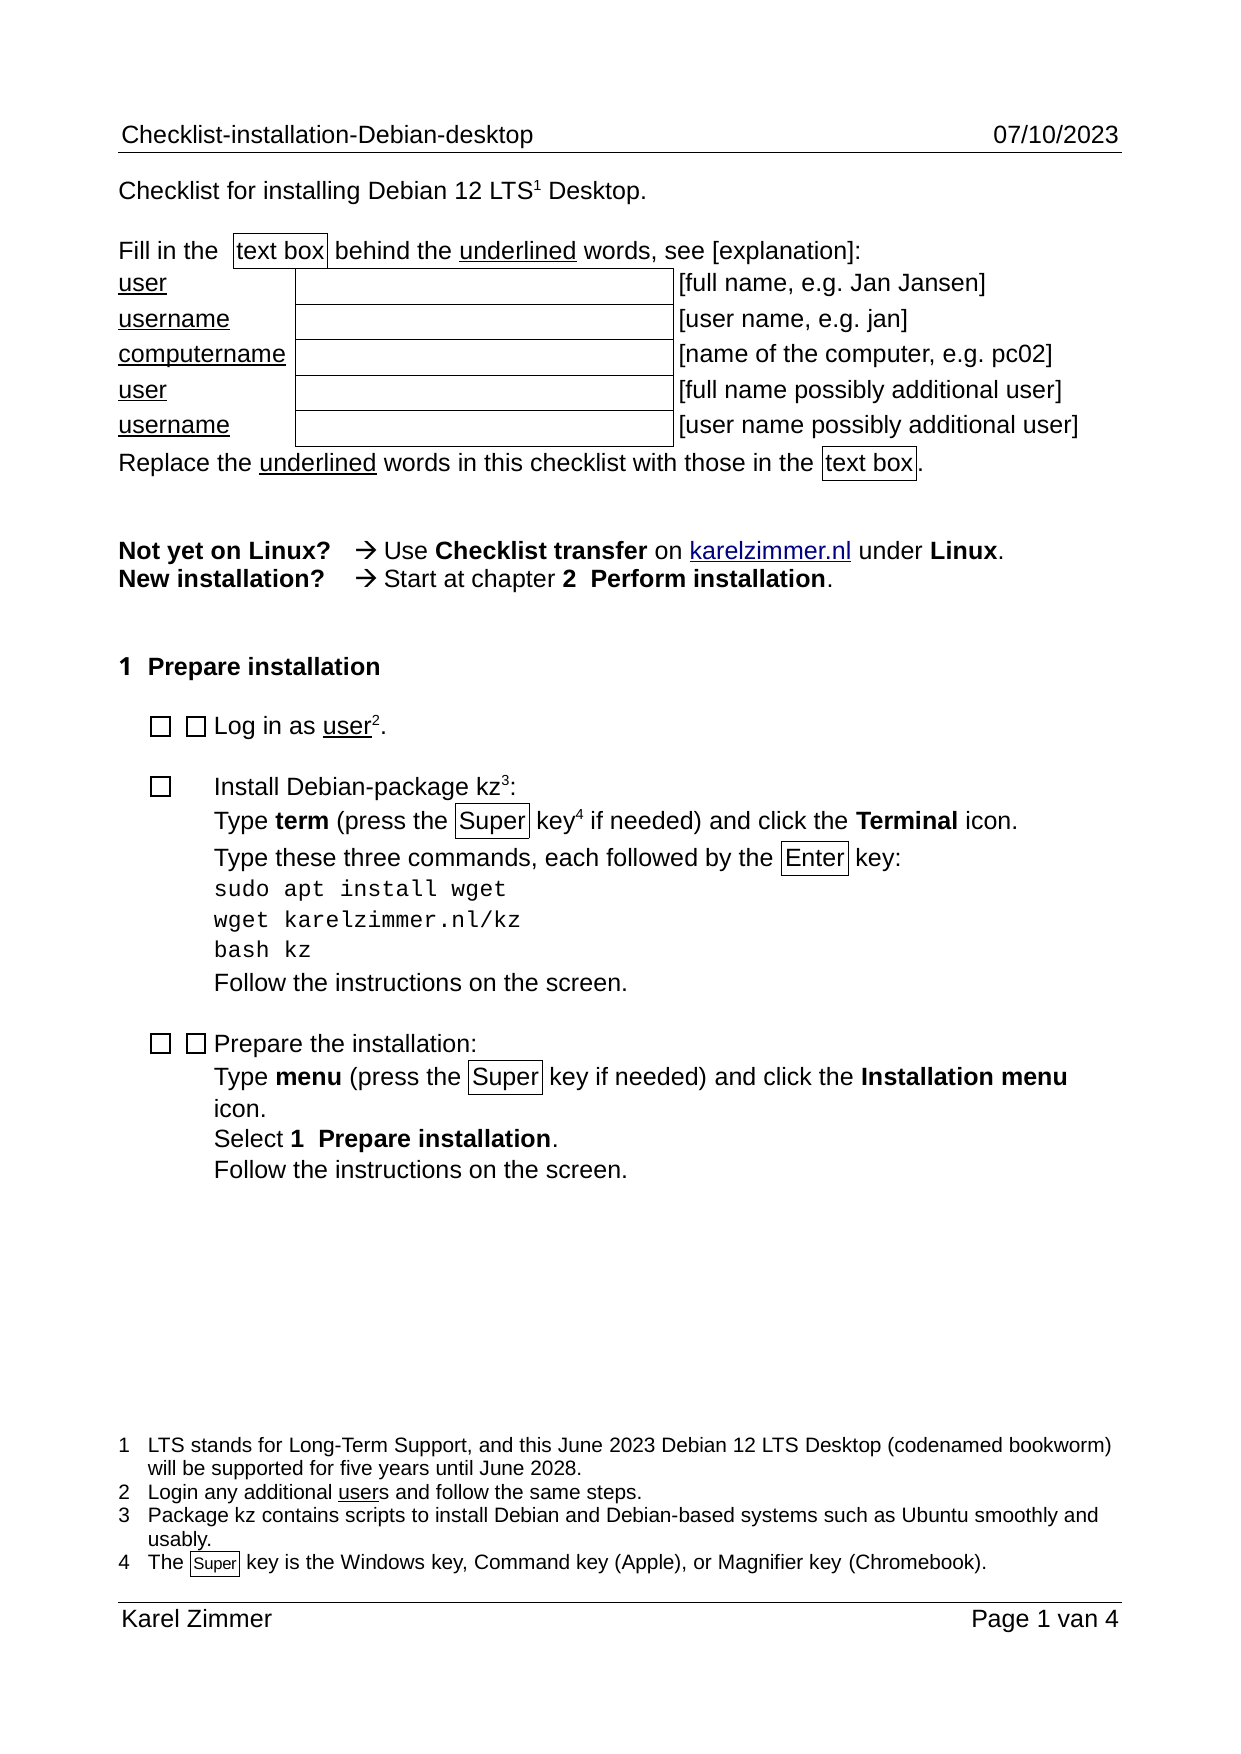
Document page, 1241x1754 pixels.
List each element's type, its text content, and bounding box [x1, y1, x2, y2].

table_cell [142, 938, 177, 968]
table_cell Select 1 Prepare installation. [213, 1124, 1122, 1154]
table_cell [177, 1124, 213, 1154]
table_cell [118, 877, 142, 907]
text New installation?  Start at chapter 2 Perform installation. [118, 565, 1122, 593]
table_cell [177, 1059, 213, 1124]
table_cell [142, 968, 177, 998]
text Checklist for installing Debian 12 LTS Desktop. [118, 177, 1122, 205]
table_cell [118, 998, 142, 1028]
table_cell [213, 741, 1122, 772]
table_header [142, 711, 177, 741]
text [user name, e.g. jan] [674, 304, 1122, 339]
table_header Log in as USER. [213, 711, 1122, 741]
table_cell Type menu (press the Super key if needed) and click the Installation menu icon. [213, 1059, 1122, 1124]
text USER [118, 375, 295, 410]
text [full name possibly additional user] [674, 375, 1122, 410]
table_cell Install Debian-package kz: [213, 772, 1122, 802]
table_cell [142, 877, 177, 907]
table_cell [177, 1028, 213, 1059]
table_cell [142, 1124, 177, 1154]
text [user name possibly additional user] [674, 410, 1122, 446]
table_cell [177, 968, 213, 998]
table_cell sudo apt install wget [213, 877, 1122, 907]
text [full name, e.g. Jan Jansen] [674, 268, 1122, 304]
table_cell [118, 839, 142, 877]
table_cell [177, 802, 213, 839]
table_cell [118, 907, 142, 937]
table_cell [177, 1154, 213, 1185]
text text box [823, 447, 916, 480]
text behind the underlined words, see [explanation]: [328, 233, 1122, 268]
table_cell [177, 938, 213, 968]
table_cell [142, 998, 177, 1028]
text text box [234, 234, 327, 268]
table_cell [142, 839, 177, 877]
table_cell [177, 907, 213, 937]
text COMPUTERNAme [118, 339, 295, 375]
table_cell [118, 802, 142, 839]
text Fill in the [118, 233, 233, 268]
table_cell [142, 772, 177, 802]
table_cell [177, 772, 213, 802]
table_cell [177, 741, 213, 772]
list Prepare installation [118, 649, 1122, 683]
text user [118, 268, 295, 304]
text Replace the underlined words in this checklist with those in the [118, 446, 822, 481]
text . [917, 446, 1122, 481]
table_cell [118, 1154, 142, 1185]
table_cell [177, 839, 213, 877]
table_cell Follow the instructions on the screen. [213, 1154, 1122, 1185]
table_cell [118, 938, 142, 968]
table_cell [118, 1059, 142, 1124]
table_cell bash kz [213, 938, 1122, 968]
table_cell [118, 968, 142, 998]
table_cell [213, 998, 1122, 1028]
table_header [118, 711, 142, 741]
text USERname [118, 304, 295, 339]
text Not yet on Linux?  Use Checklist transfer on karelzimmer.nl under Linux. [118, 537, 1122, 565]
table_cell [118, 1028, 142, 1059]
table_header [177, 711, 213, 741]
table_cell [177, 877, 213, 907]
text [name of the computer, e.g. pc02] [674, 339, 1122, 375]
table_cell [142, 1154, 177, 1185]
table_cell [142, 907, 177, 937]
table_cell Prepare the installation: [213, 1028, 1122, 1059]
table_cell [118, 1124, 142, 1154]
table_cell [142, 741, 177, 772]
text LTS stands for Long-Term Support, and this June 2023 Debian 12 LTS Desktop (codenamed bookworm) will be supported for five years until June 2028. [118, 1433, 1122, 1480]
table_cell Type term (press the Super key if needed) and click the Terminal icon. [213, 802, 1122, 839]
table_cell Type these three commands, each followed by the Enter key: [213, 839, 1122, 877]
text USERName [118, 410, 295, 446]
table_cell Follow the instructions on the screen. [213, 968, 1122, 998]
table_cell [142, 802, 177, 839]
table_cell [142, 1028, 177, 1059]
table_cell [118, 772, 142, 802]
table_cell wget karelzimmer.nl/kz [213, 907, 1122, 937]
table_cell [142, 1059, 177, 1124]
table_cell [118, 741, 142, 772]
table_cell [177, 998, 213, 1028]
